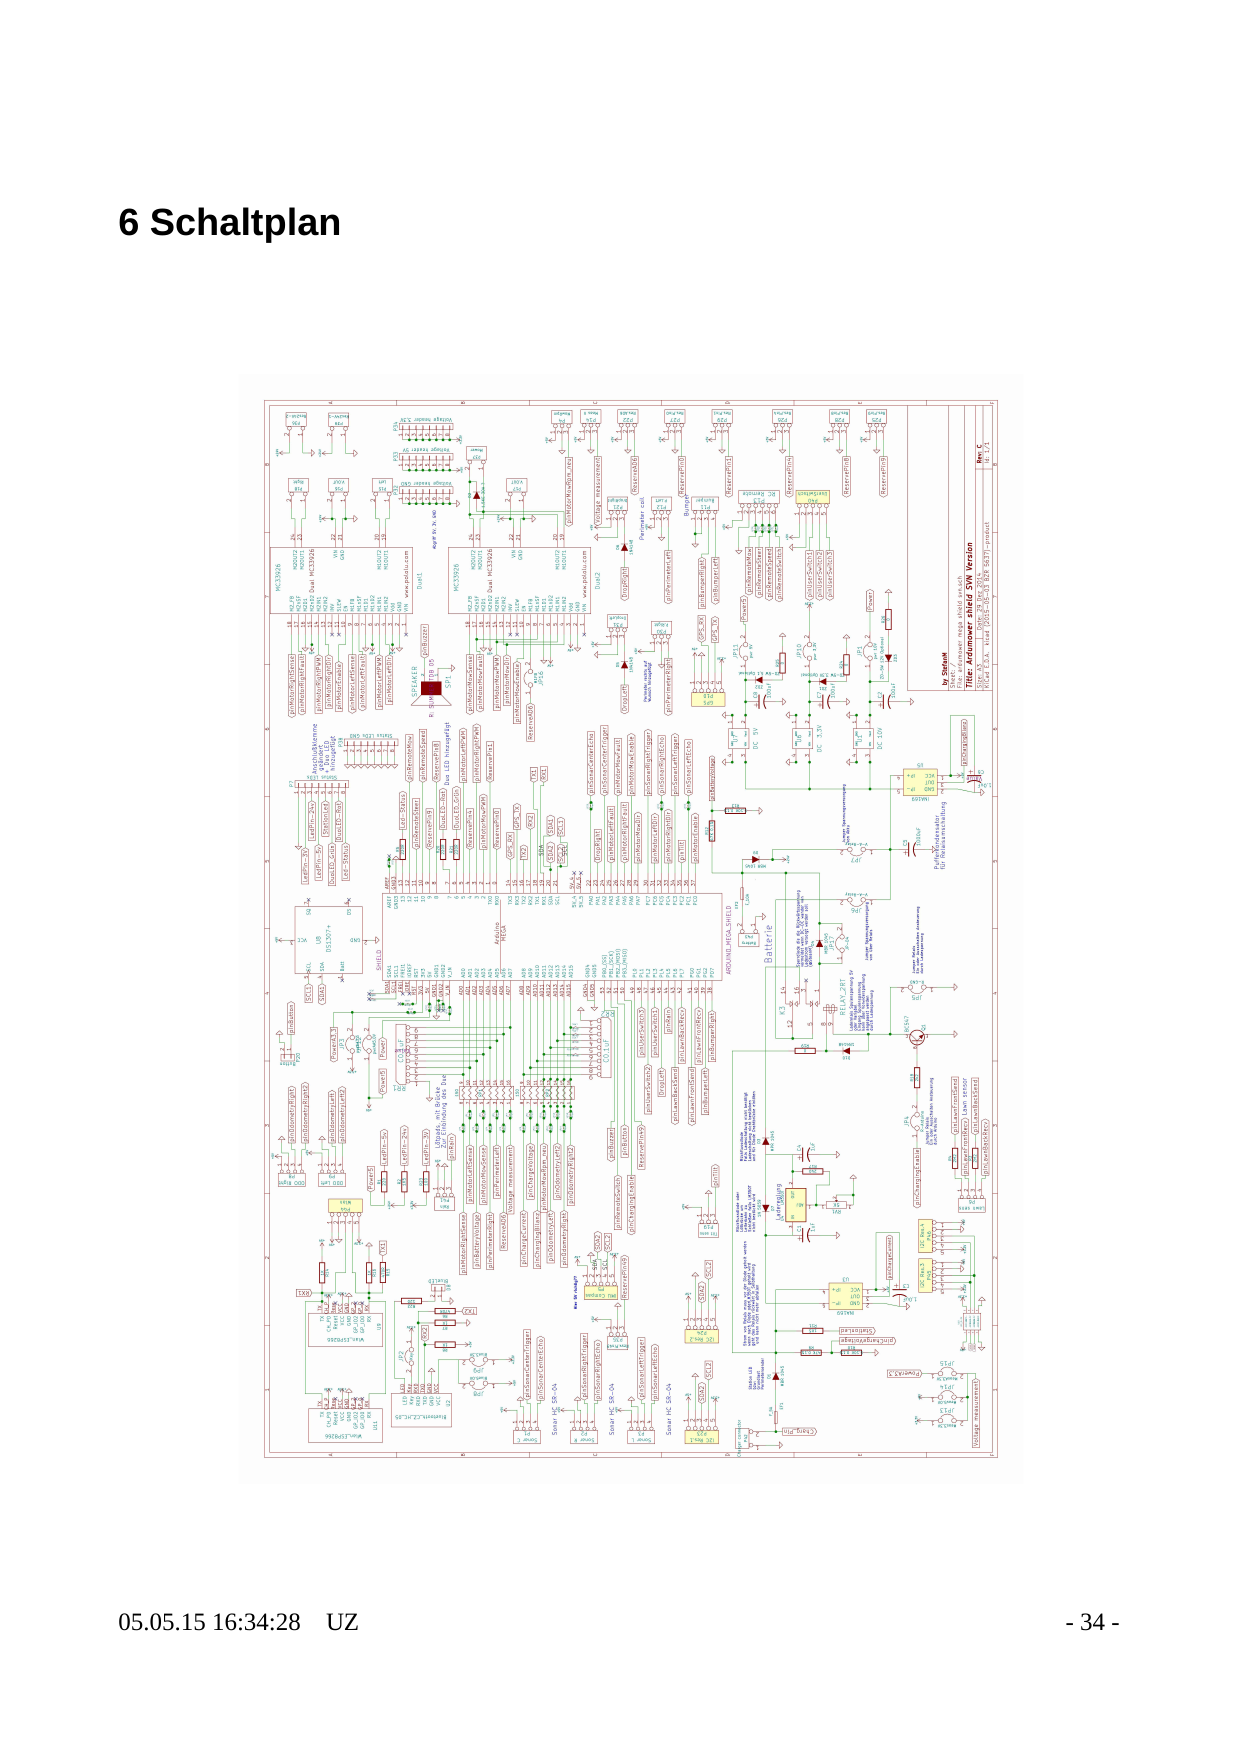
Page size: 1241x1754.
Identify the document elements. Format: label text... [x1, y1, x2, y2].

picture [238, 374, 1024, 1484]
subtitle 6 Schaltplan [118, 199, 1122, 243]
